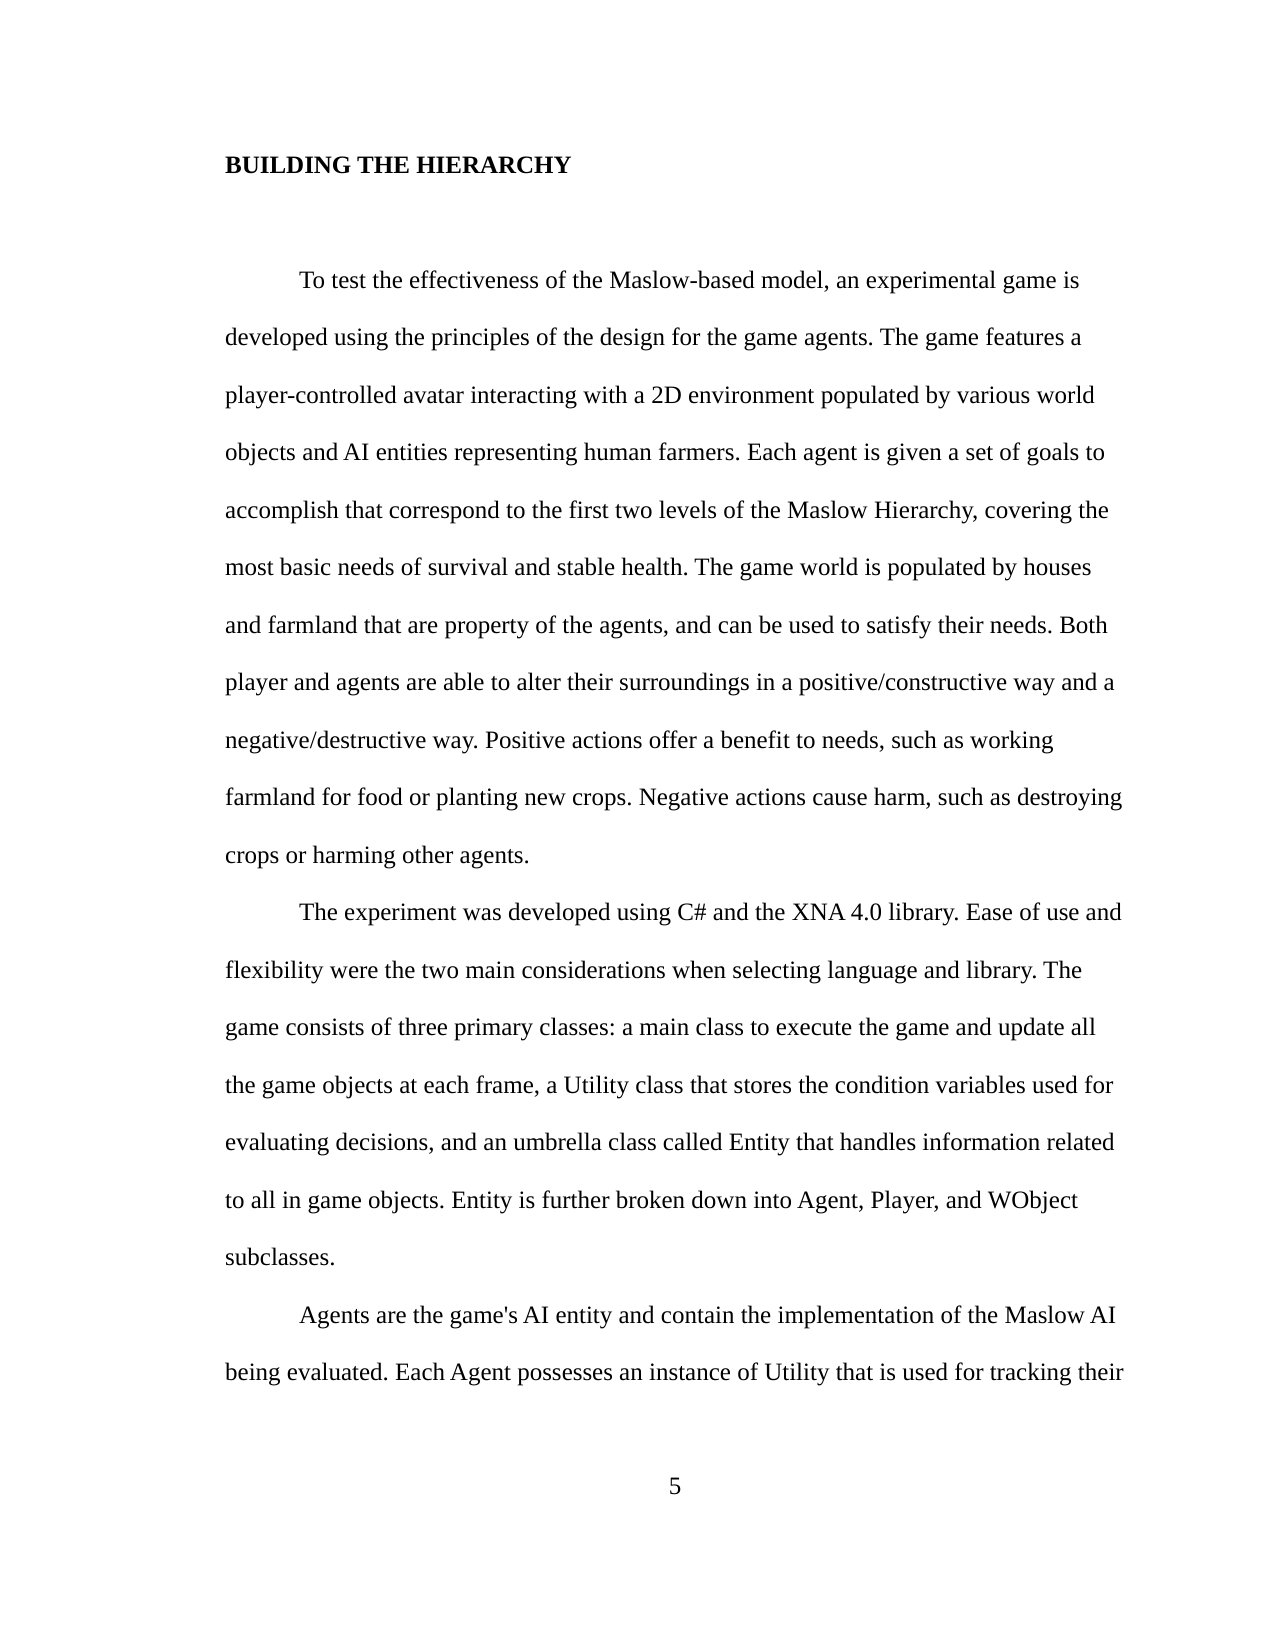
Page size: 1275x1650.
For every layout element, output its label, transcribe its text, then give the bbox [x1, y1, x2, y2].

text BUILDING THE HIERARCHY [225, 150, 1125, 179]
text The experiment was developed using C# and the XNA 4.0 library. Ease of use and flexibility were the two main considerations when selecting language and library. The game consists of three primary classes: a main class to execute the game and update all the game objects at each frame, a Utility class that stores the condition variables used for evaluating decisions, and an umbrella class called Entity that handles information related to all in game objects. Entity is further broken down into Agent, Player, and WObject subclasses. [225, 897, 1125, 1271]
text To test the effectiveness of the Maslow-based model, an experimental game is developed using the principles of the design for the game agents. The game features a player-controlled avatar interacting with a 2D environment populated by various world objects and AI entities representing human farmers. Each agent is given a set of goals to accomplish that correspond to the first two levels of the Maslow Hierarchy, covering the most basic needs of survival and stable health. The game world is populated by houses and farmland that are property of the agents, and can be used to satisfy their needs. Both player and agents are able to alter their surroundings in a positive/constructive way and a negative/destructive way. Positive actions offer a benefit to needs, such as working farmland for food or planting new crops. Negative actions cause harm, such as destroying crops or harming other agents. [225, 265, 1125, 869]
text Agents are the game's AI entity and contain the implementation of the Maslow AI being evaluated. Each Agent possesses an instance of Utility that is used for tracking their [225, 1300, 1125, 1386]
